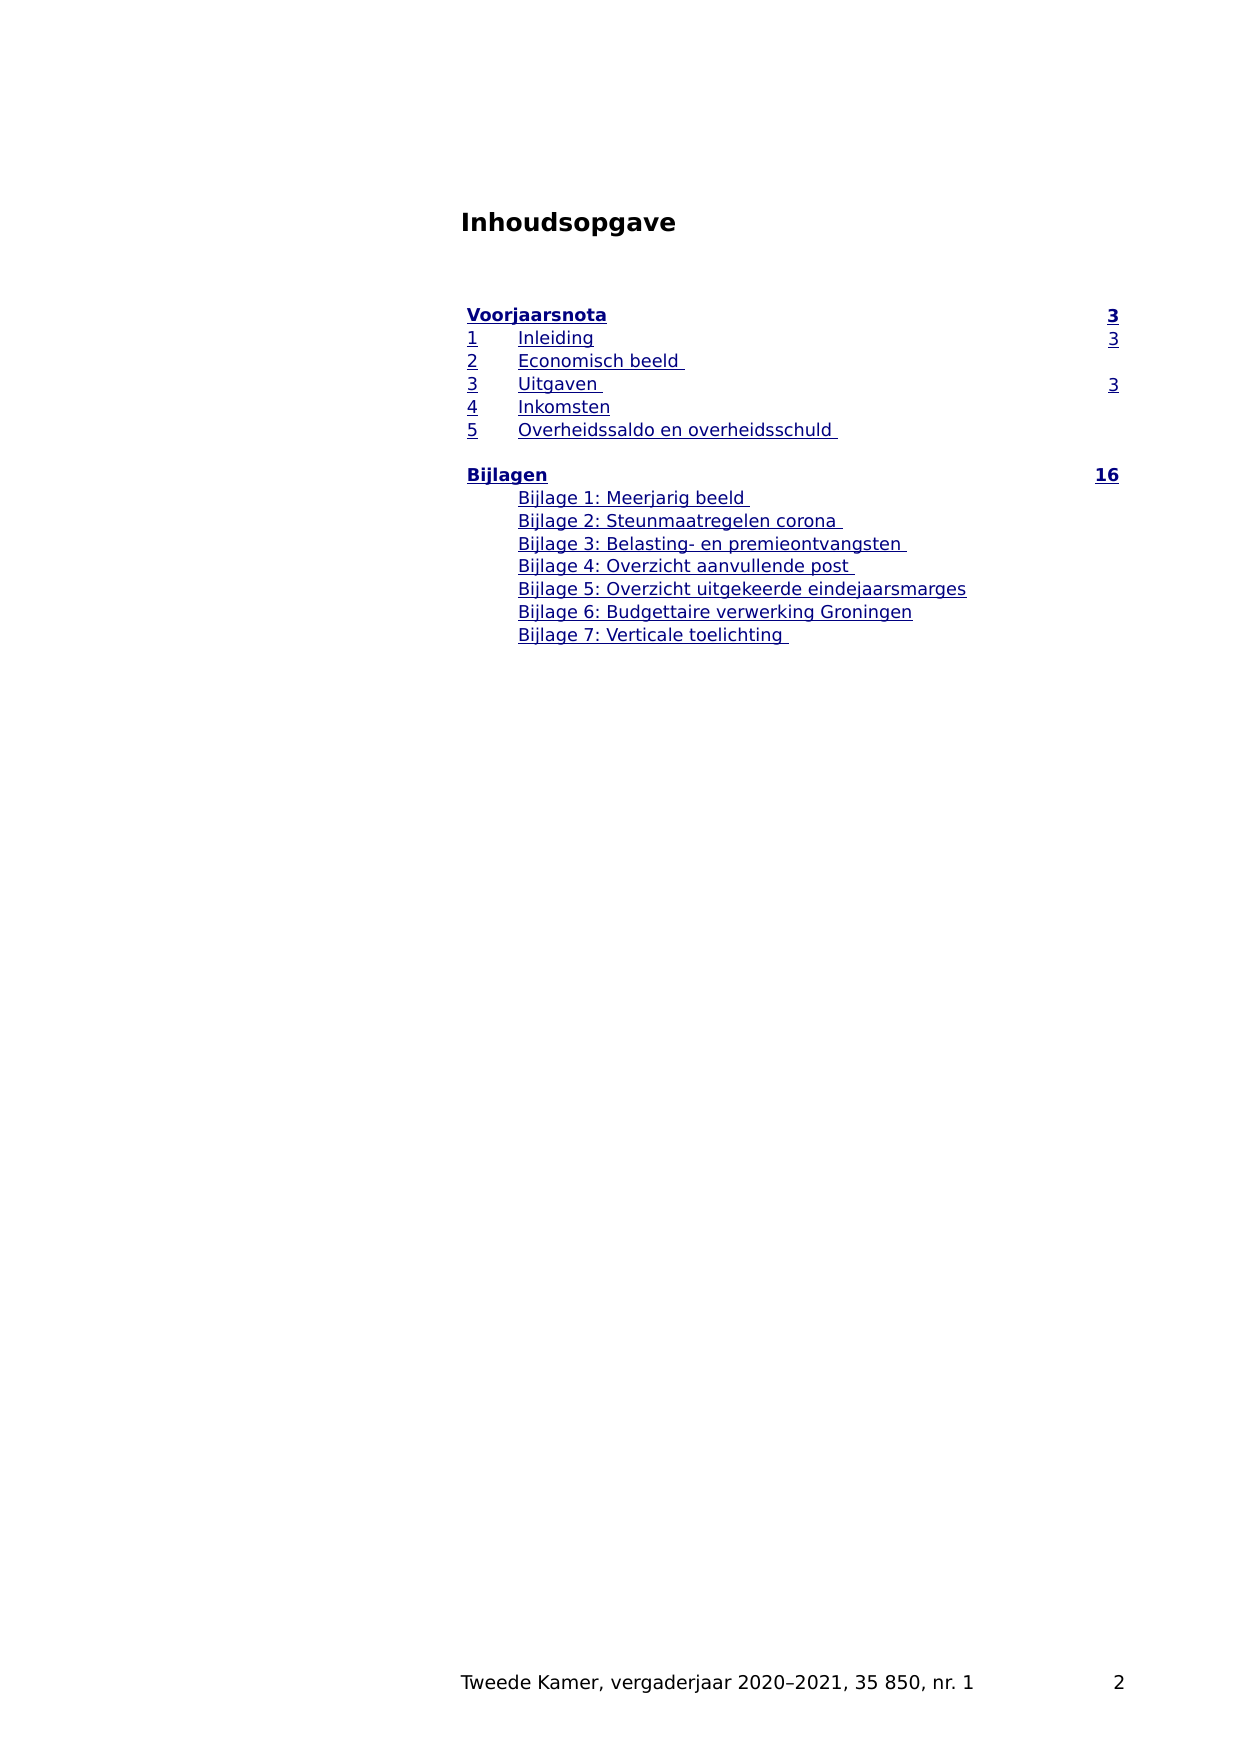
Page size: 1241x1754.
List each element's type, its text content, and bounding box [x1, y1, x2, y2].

table_cell [1045, 578, 1125, 600]
table_cell 4 [461, 395, 512, 418]
table_cell Bijlagen [461, 463, 1045, 486]
table_cell [461, 509, 512, 532]
table_cell Inleiding [512, 326, 1045, 349]
table_cell [461, 578, 512, 600]
table_cell [1045, 600, 1125, 623]
table_cell 3 [461, 372, 512, 395]
table_cell Uitgaven [512, 372, 1045, 395]
table_cell [1045, 555, 1125, 577]
table_cell [1045, 532, 1125, 554]
table_cell [1045, 509, 1125, 532]
table_cell Voorjaarsnota [461, 304, 1045, 326]
table_cell [1045, 418, 1125, 441]
table_cell [1045, 395, 1125, 418]
table_cell 1 [461, 326, 512, 349]
table_cell [461, 600, 512, 623]
table_cell 16 [1045, 463, 1125, 486]
table_cell Bijlage 2: Steunmaatregelen corona [512, 509, 1045, 532]
table_cell 3 [1045, 372, 1125, 395]
table_header [461, 281, 1125, 303]
table_cell Overheidssaldo en overheidsschuld [512, 418, 1045, 441]
table_cell Bijlage 4: Overzicht aanvullende post [512, 555, 1045, 577]
table_cell 5 [461, 418, 512, 441]
table_cell Bijlage 5: Overzicht uitgekeerde eindejaarsmarges [512, 578, 1045, 600]
table_cell [461, 623, 512, 646]
table_cell Bijlage 1: Meerjarig beeld [512, 486, 1045, 509]
table_cell [461, 486, 512, 509]
table_cell Bijlage 6: Budgettaire verwerking Groningen [512, 600, 1045, 623]
table_cell [1045, 486, 1125, 509]
text Inhoudsopgave [461, 213, 1125, 236]
table_cell [1045, 349, 1125, 372]
table_cell Inkomsten [512, 395, 1045, 418]
table_cell Economisch beeld [512, 349, 1045, 372]
table_cell [461, 441, 1125, 463]
table_cell Bijlage 7: Verticale toelichting [512, 623, 1045, 646]
table_cell [1045, 623, 1125, 646]
table_cell Bijlage 3: Belasting- en premieontvangsten [512, 532, 1045, 554]
table_cell 3 [1045, 326, 1125, 349]
table_cell 3 [1045, 304, 1125, 326]
table_cell 2 [461, 349, 512, 372]
table_cell [461, 555, 512, 577]
table_cell [461, 532, 512, 554]
